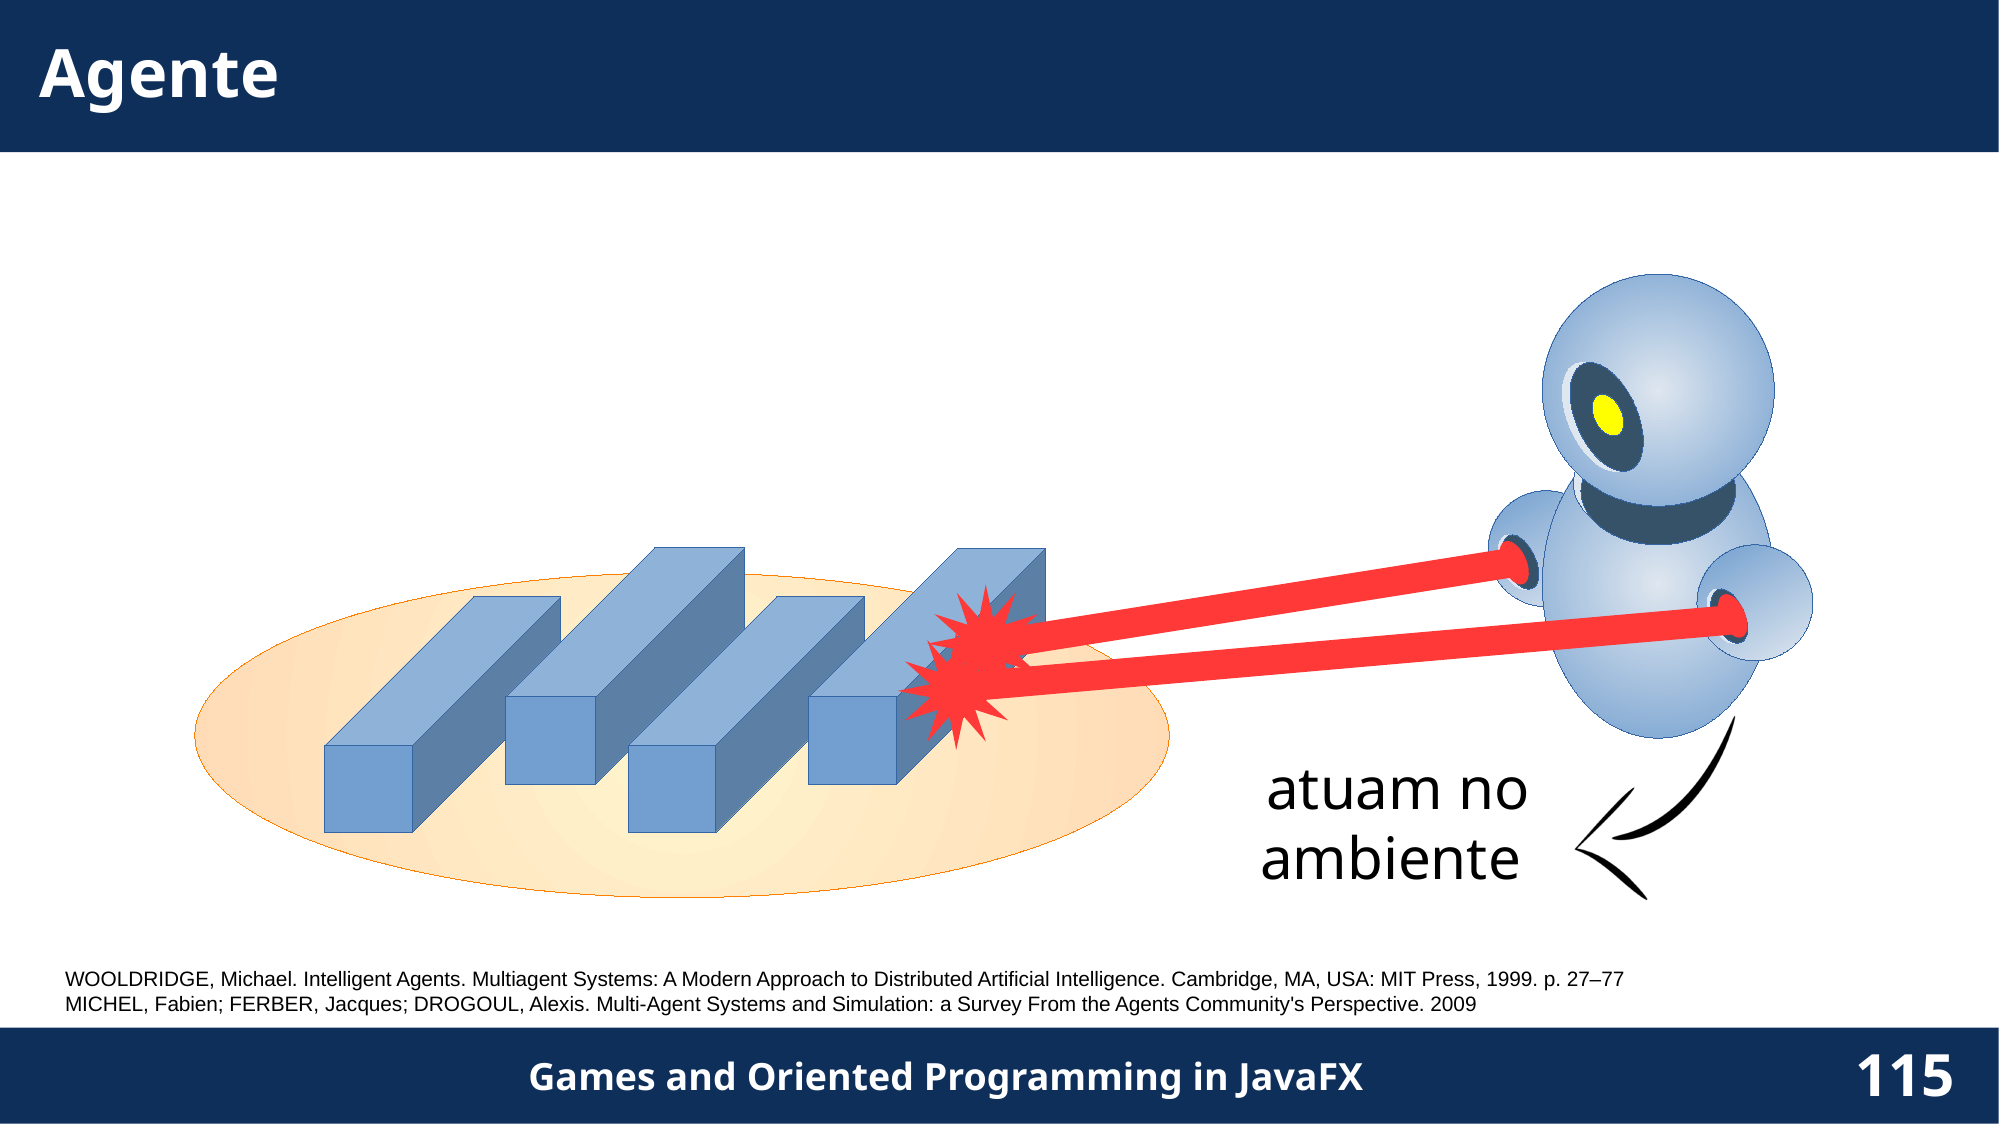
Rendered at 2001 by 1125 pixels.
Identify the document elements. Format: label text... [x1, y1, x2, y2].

text_box atuam no ambiente [1220, 743, 1576, 899]
text_box Agente [25, 23, 1999, 119]
text_box [194, 274, 1813, 898]
picture [1576, 714, 1792, 918]
text_box WOOLDRIDGE, Michael. Intelligent Agents. Multiagent Systems: A Modern Approach to Distributed Artificial Intelligence. Cambridge, MA, USA: MIT Press, 1999. p. 27–77 MICHEL, Fabien; FERBER, Jacques; DROGOUL, Alexis. Multi-Agent Systems and Simulation: a Survey From the Agents Community's Perspective. 2009 [50, 958, 1969, 1024]
